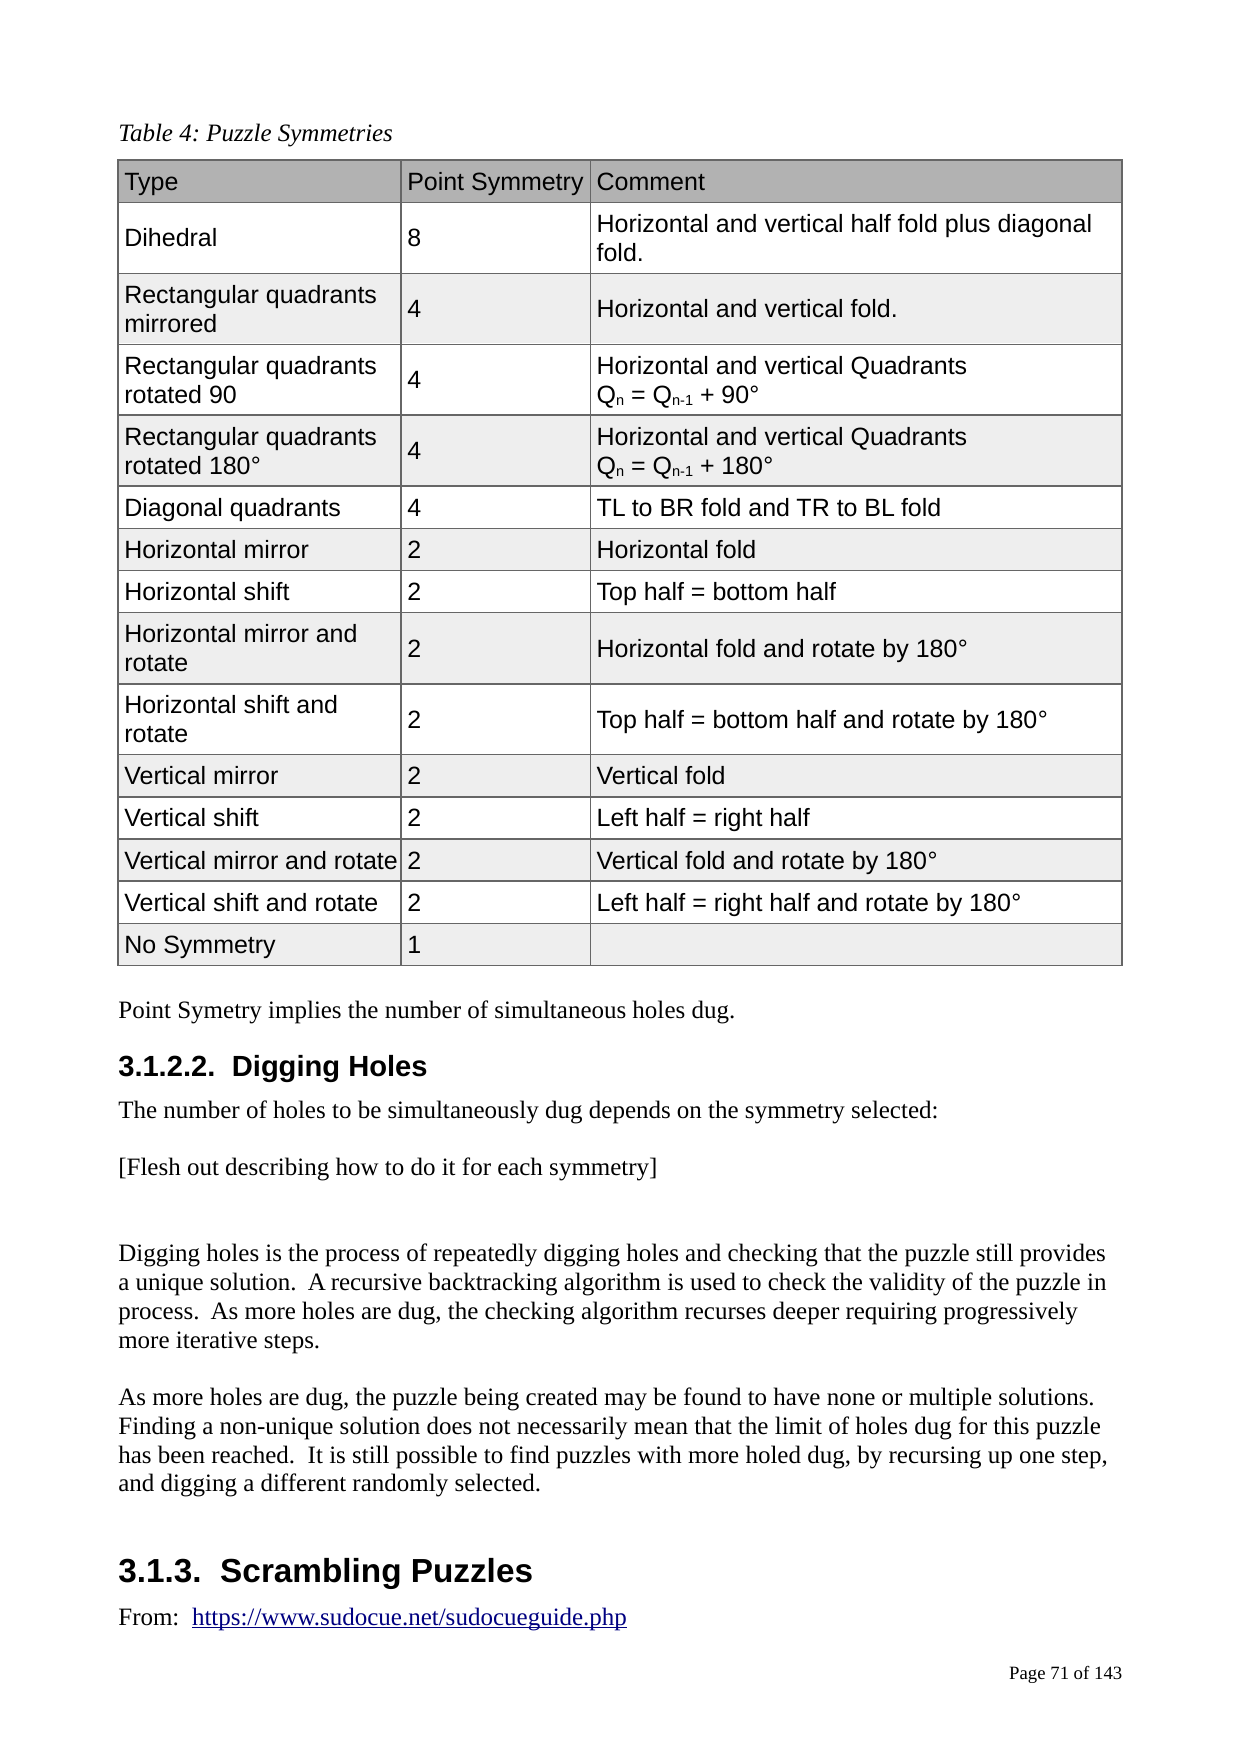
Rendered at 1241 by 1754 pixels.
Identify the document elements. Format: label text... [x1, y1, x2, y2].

text Digging holes is the process of repeatedly digging holes and checking that the puzzle still provides a unique solution. A recursive backtracking algorithm is used to check the validity of the puzzle in process. As more holes are dug, the checking algorithm recurses deeper requiring progressively more iterative steps. [118, 1238, 1122, 1353]
table_header Point Symmetry [402, 161, 590, 202]
text The number of holes to be simultaneously dug depends on the symmetry selected: [118, 1095, 1122, 1123]
table_cell 2 [402, 613, 590, 683]
table_cell 2 [402, 529, 590, 570]
table_cell Horizontal shift and rotate [119, 685, 400, 754]
table_cell Vertical fold and rotate by 180° [591, 840, 1121, 880]
table_cell Vertical mirror and rotate [119, 840, 400, 880]
table_cell 2 [402, 685, 590, 754]
text Table 4: Puzzle Symmetries [118, 118, 1122, 147]
text As more holes are dug, the puzzle being created may be found to have none or multiple solutions. Finding a non-unique solution does not necessarily mean that the limit of holes dug for this puzzle has been reached. It is still possible to find puzzles with more holed dug, by recursing up one step, and digging a different randomly selected. [118, 1382, 1122, 1497]
table_cell Horizontal mirror [119, 529, 400, 570]
table_header Type [119, 161, 400, 202]
table_cell TL to BR fold and TR to BL fold [591, 487, 1121, 527]
table_cell Horizontal fold and rotate by 180° [591, 613, 1121, 683]
table_cell [591, 924, 1121, 965]
table_cell Vertical shift [119, 798, 400, 838]
table_cell 4 [402, 487, 590, 527]
table_cell Diagonal quadrants [119, 487, 400, 527]
table_cell 2 [402, 798, 590, 838]
table_cell Vertical shift and rotate [119, 882, 400, 922]
table_header Comment [591, 161, 1121, 202]
table_cell Horizontal shift [119, 571, 400, 612]
table_cell 4 [402, 345, 590, 414]
table_cell No Symmetry [119, 924, 400, 965]
table_cell Horizontal fold [591, 529, 1121, 570]
table_cell 2 [402, 755, 590, 796]
text [Flesh out describing how to do it for each symmetry] [118, 1152, 1122, 1181]
table_cell 2 [402, 840, 590, 880]
table_cell Horizontal and vertical Quadrants Qn = Qn‑1 + 180° [591, 416, 1121, 485]
table_cell Horizontal and vertical Quadrants Qn = Qn‑1 + 90° [591, 345, 1121, 414]
table_cell Vertical fold [591, 755, 1121, 796]
table_cell Rectangular quadrants mirrored [119, 274, 400, 343]
table_cell Dihedral [119, 203, 400, 272]
table_cell Left half = right half and rotate by 180° [591, 882, 1121, 922]
table_cell 2 [402, 882, 590, 922]
text From: https://www.sudocue.net/sudocueguide.php [118, 1602, 1122, 1631]
table_cell Horizontal mirror and rotate [119, 613, 400, 683]
text Point Symetry implies the number of simultaneous holes dug. [118, 995, 1122, 1024]
subtitle Scrambling Puzzles [118, 1551, 1122, 1589]
table_cell Left half = right half [591, 798, 1121, 838]
table_cell 4 [402, 416, 590, 485]
table_cell Vertical mirror [119, 755, 400, 796]
table_cell Rectangular quadrants rotated 180° [119, 416, 400, 485]
table_cell 4 [402, 274, 590, 343]
table_cell Top half = bottom half and rotate by 180° [591, 685, 1121, 754]
subtitle Digging Holes [118, 1049, 1122, 1082]
table_cell Horizontal and vertical half fold plus diagonal fold. [591, 203, 1121, 272]
table_cell 2 [402, 571, 590, 612]
table_cell Horizontal and vertical fold. [591, 274, 1121, 343]
table_cell Rectangular quadrants rotated 90 [119, 345, 400, 414]
table_cell 8 [402, 203, 590, 272]
table_cell Top half = bottom half [591, 571, 1121, 612]
table_cell 1 [402, 924, 590, 965]
